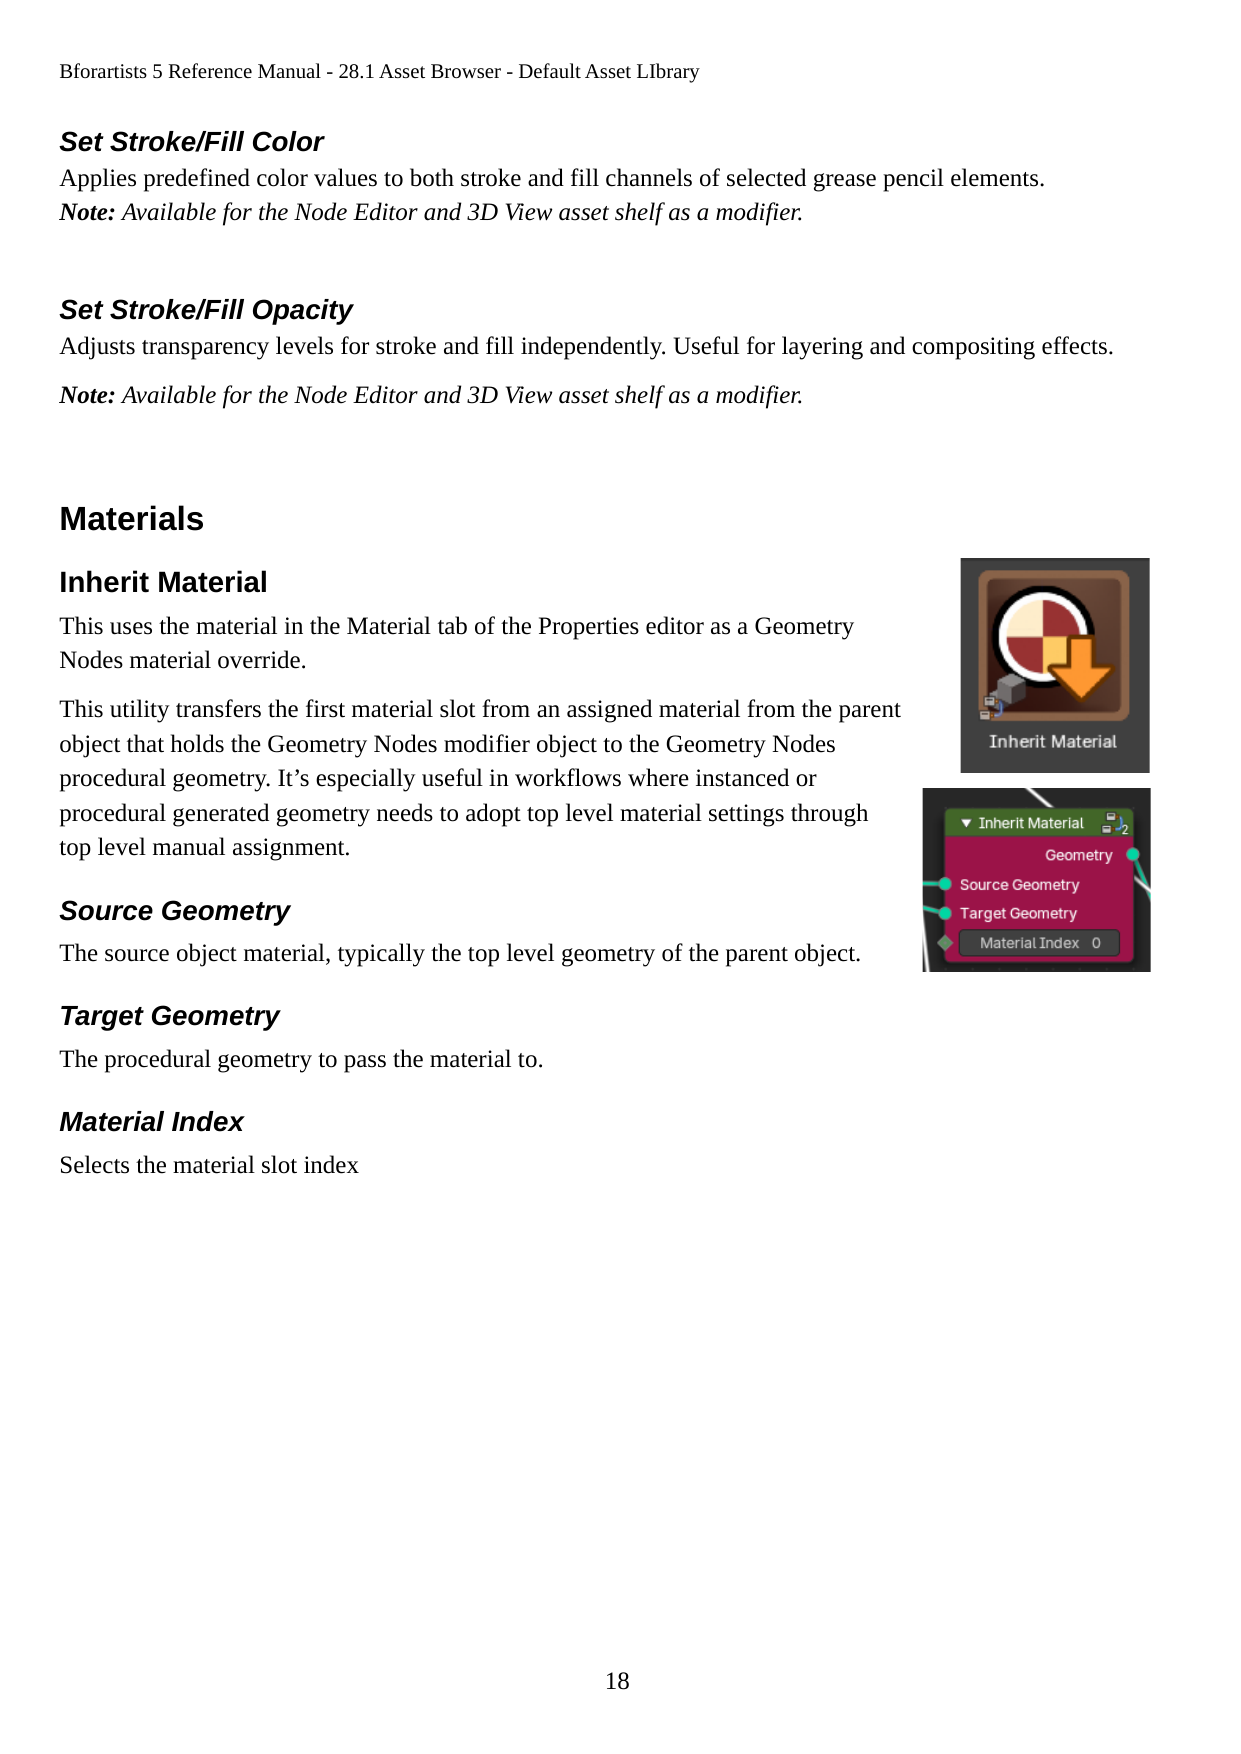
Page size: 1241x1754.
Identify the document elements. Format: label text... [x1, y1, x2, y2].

text Selects the material slot index [59, 1150, 1181, 1179]
subtitle Target Geometry [59, 1000, 1181, 1032]
text Applies predefined color values to both stroke and fill channels of selected grease pencil elements. [59, 113, 1181, 191]
text This uses the material in the Material tab of the Properties editor as a Geometry Nodes material override. [59, 611, 960, 674]
subtitle Set Stroke/Fill Opacity [59, 293, 356, 325]
subtitle Inherit Material [59, 564, 960, 598]
text The procedural geometry to pass the material to. [59, 1044, 1181, 1073]
picture [922, 788, 1151, 972]
subtitle Source Geometry [59, 894, 922, 926]
picture [960, 558, 1150, 773]
subtitle [1151, 894, 1181, 926]
text The source object material, typically the top level geometry of the parent object. [59, 938, 922, 967]
subtitle [1150, 564, 1181, 598]
subtitle Set Stroke/Fill Color [59, 125, 327, 157]
text Note: Available for the Node Editor and 3D View asset shelf as a modifier. [59, 197, 1181, 226]
subtitle Materials [59, 499, 1181, 537]
text Adjusts transparency levels for stroke and fill independently. Useful for layering and compositing effects. [59, 281, 1181, 359]
subtitle Material Index [59, 1106, 1181, 1138]
text This utility transfers the first material slot from an assigned material from the parent object that holds the Geometry Nodes modifier object to the Geometry Nodes procedural geometry. It’s especially useful in workflows where instanced or procedural generated geometry needs to adopt top level material settings through top level manual assignment. [59, 694, 1181, 861]
text Note: Available for the Node Editor and 3D View asset shelf as a modifier. [59, 380, 1181, 409]
